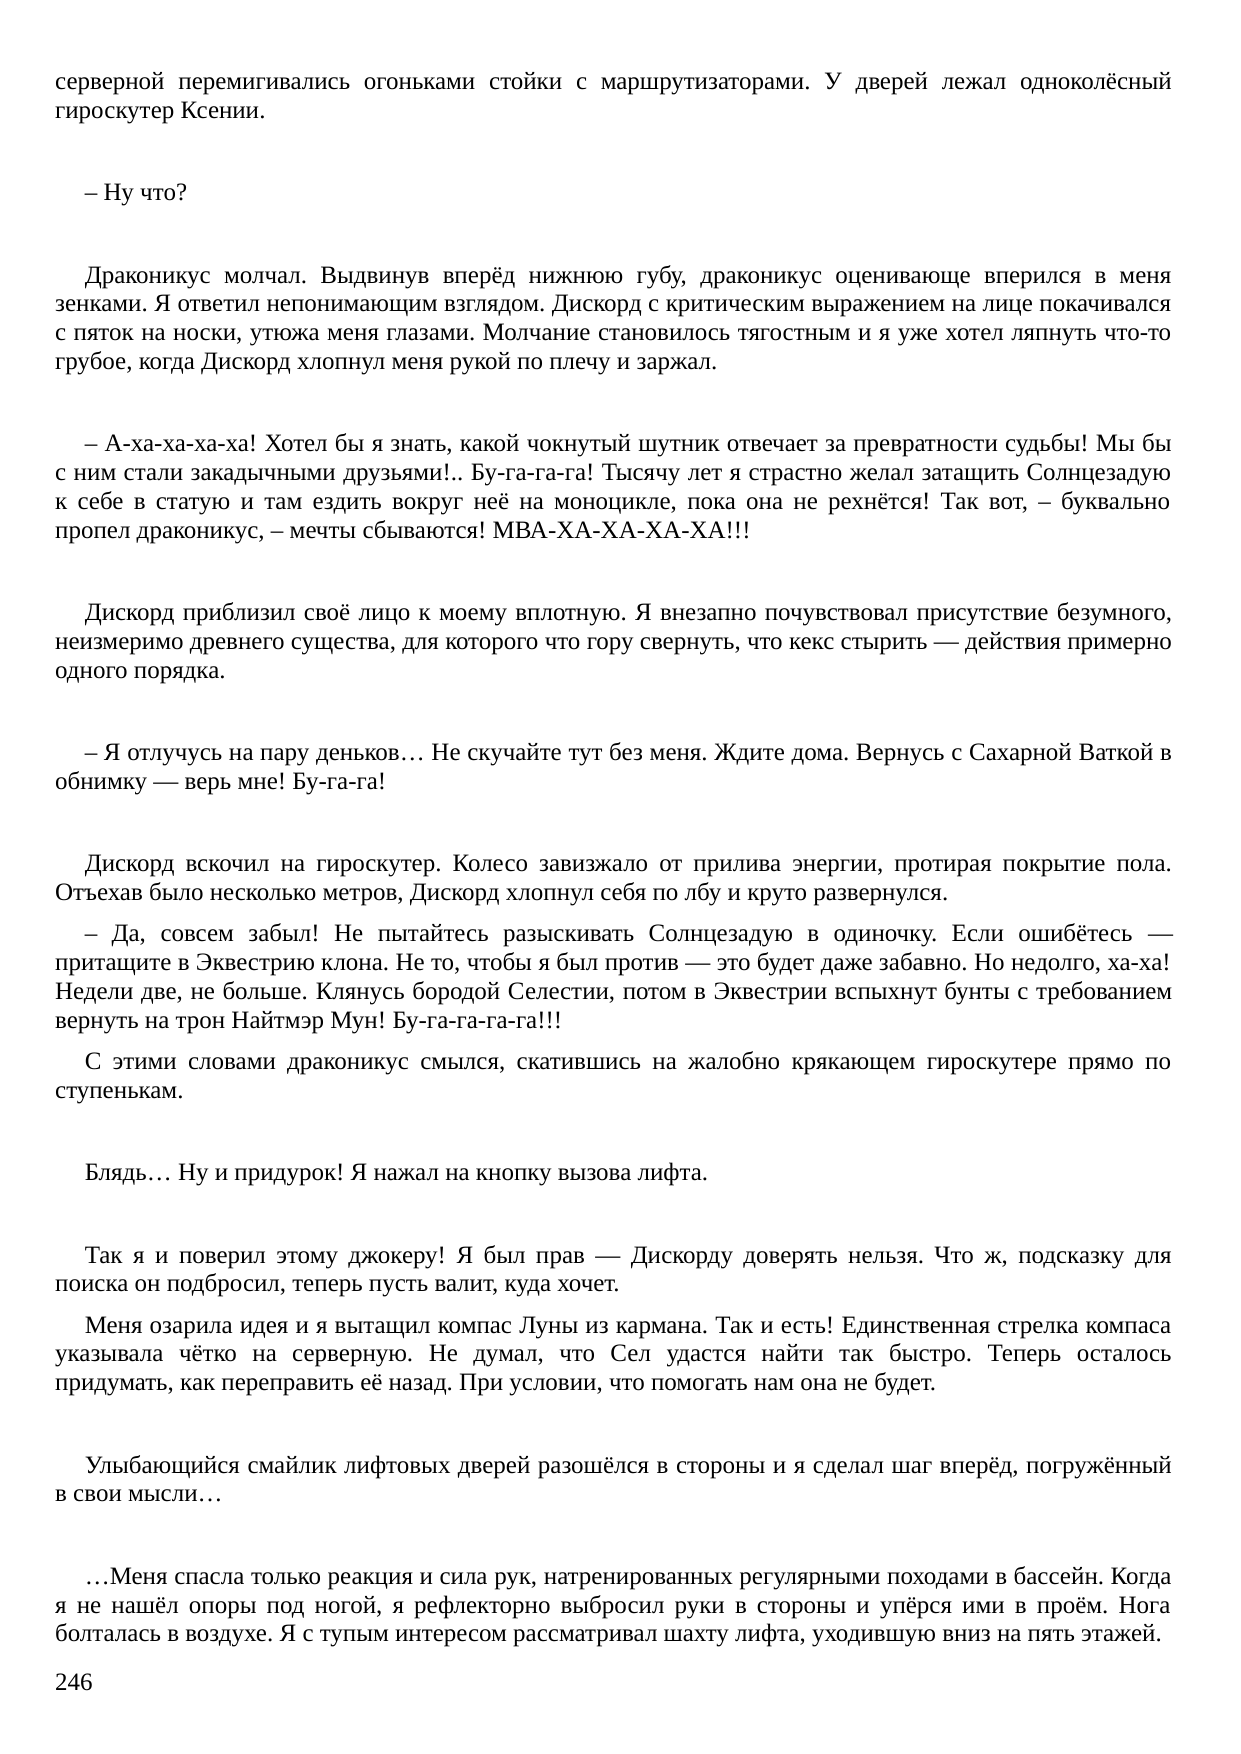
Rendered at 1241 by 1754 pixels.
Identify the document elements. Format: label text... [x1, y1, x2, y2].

text Так я и поверил этому джокеру! Я был прав — Дискорду доверять нельзя. Что ж, подсказку для поиска он подбросил, теперь пусть валит, куда хочет. [55, 1240, 1173, 1297]
text – А-ха-ха-ха-ха! Хотел бы я знать, какой чокнутый шутник отвечает за превратности судьбы! Мы бы с ним стали закадычными друзьями!.. Бу-га-га-га! Тысячу лет я страстно желал затащить Солнцезадую к себе в статую и там ездить вокруг неё на моноцикле, пока она не рехнётся! Так вот, – буквально пропел драконикус, – мечты сбываются! МВА-ХА-ХА-ХА-ХА!!! [55, 428, 1173, 543]
text Меня озарила идея и я вытащил компас Луны из кармана. Так и есть! Единственная стрелка компаса указывала чётко на серверную. Не думал, что Сел удастся найти так быстро. Теперь осталось придумать, как переправить её назад. При условии, что помогать нам она не будет. [55, 1310, 1173, 1396]
text …Меня спасла только реакция и сила рук, натренированных регулярными походами в бассейн. Когда я не нашёл опоры под ногой, я рефлекторно выбросил руки в стороны и упёрся ими в проём. Нога болталась в воздухе. Я с тупым интересом рассматривал шахту лифта, уходившую вниз на пять этажей. [55, 1561, 1173, 1647]
text Дискорд приблизил своё лицо к моему вплотную. Я внезапно почувствовал присутствие безумного, неизмеримо древнего существа, для которого что гору свернуть, что кекс стырить — действия примерно одного порядка. [55, 597, 1173, 683]
text Улыбающийся смайлик лифтовых дверей разошёлся в стороны и я сделал шаг вперёд, погружённый в свои мысли… [55, 1450, 1173, 1507]
text – Да, совсем забыл! Не пытайтесь разыскивать Солнцезадую в одиночку. Если ошибётесь — притащите в Эквестрию клона. Не то, чтобы я был против — это будет даже забавно. Но недолго, ха-ха! Недели две, не больше. Клянусь бородой Селестии, потом в Эквестрии вспыхнут бунты с требованием вернуть на трон Найтмэр Мун! Бу-га-га-га-га!!! [55, 918, 1173, 1033]
text Дискорд вскочил на гироскутер. Колесо завизжало от прилива энергии, протирая покрытие пола. Отъехав было несколько метров, Дискорд хлопнул себя по лбу и круто развернулся. [55, 848, 1173, 906]
text – Я отлучусь на пару деньков… Не скучайте тут без меня. Ждите дома. Вернусь с Сахарной Ваткой в обнимку — верь мне! Бу-га-га! [55, 737, 1173, 795]
text С этими словами драконикус смылся, скатившись на жалобно крякающем гироскутере прямо по ступенькам. [55, 1046, 1173, 1103]
text серверной перемигивались огоньками стойки с маршрутизаторами. У дверей лежал одноколёсный гироскутер Ксении. [55, 66, 1173, 123]
text – Ну что? [55, 177, 1173, 206]
text Блядь… Ну и придурок! Я нажал на кнопку вызова лифта. [55, 1157, 1173, 1186]
text Драконикус молчал. Выдвинув вперёд нижнюю губу, драконикус оценивающе вперился в меня зенками. Я ответил непонимающим взглядом. Дискорд с критическим выражением на лице покачивался с пяток на носки, утюжа меня глазами. Молчание становилось тягостным и я уже хотел ляпнуть что-то грубое, когда Дискорд хлопнул меня рукой по плечу и заржал. [55, 260, 1173, 375]
